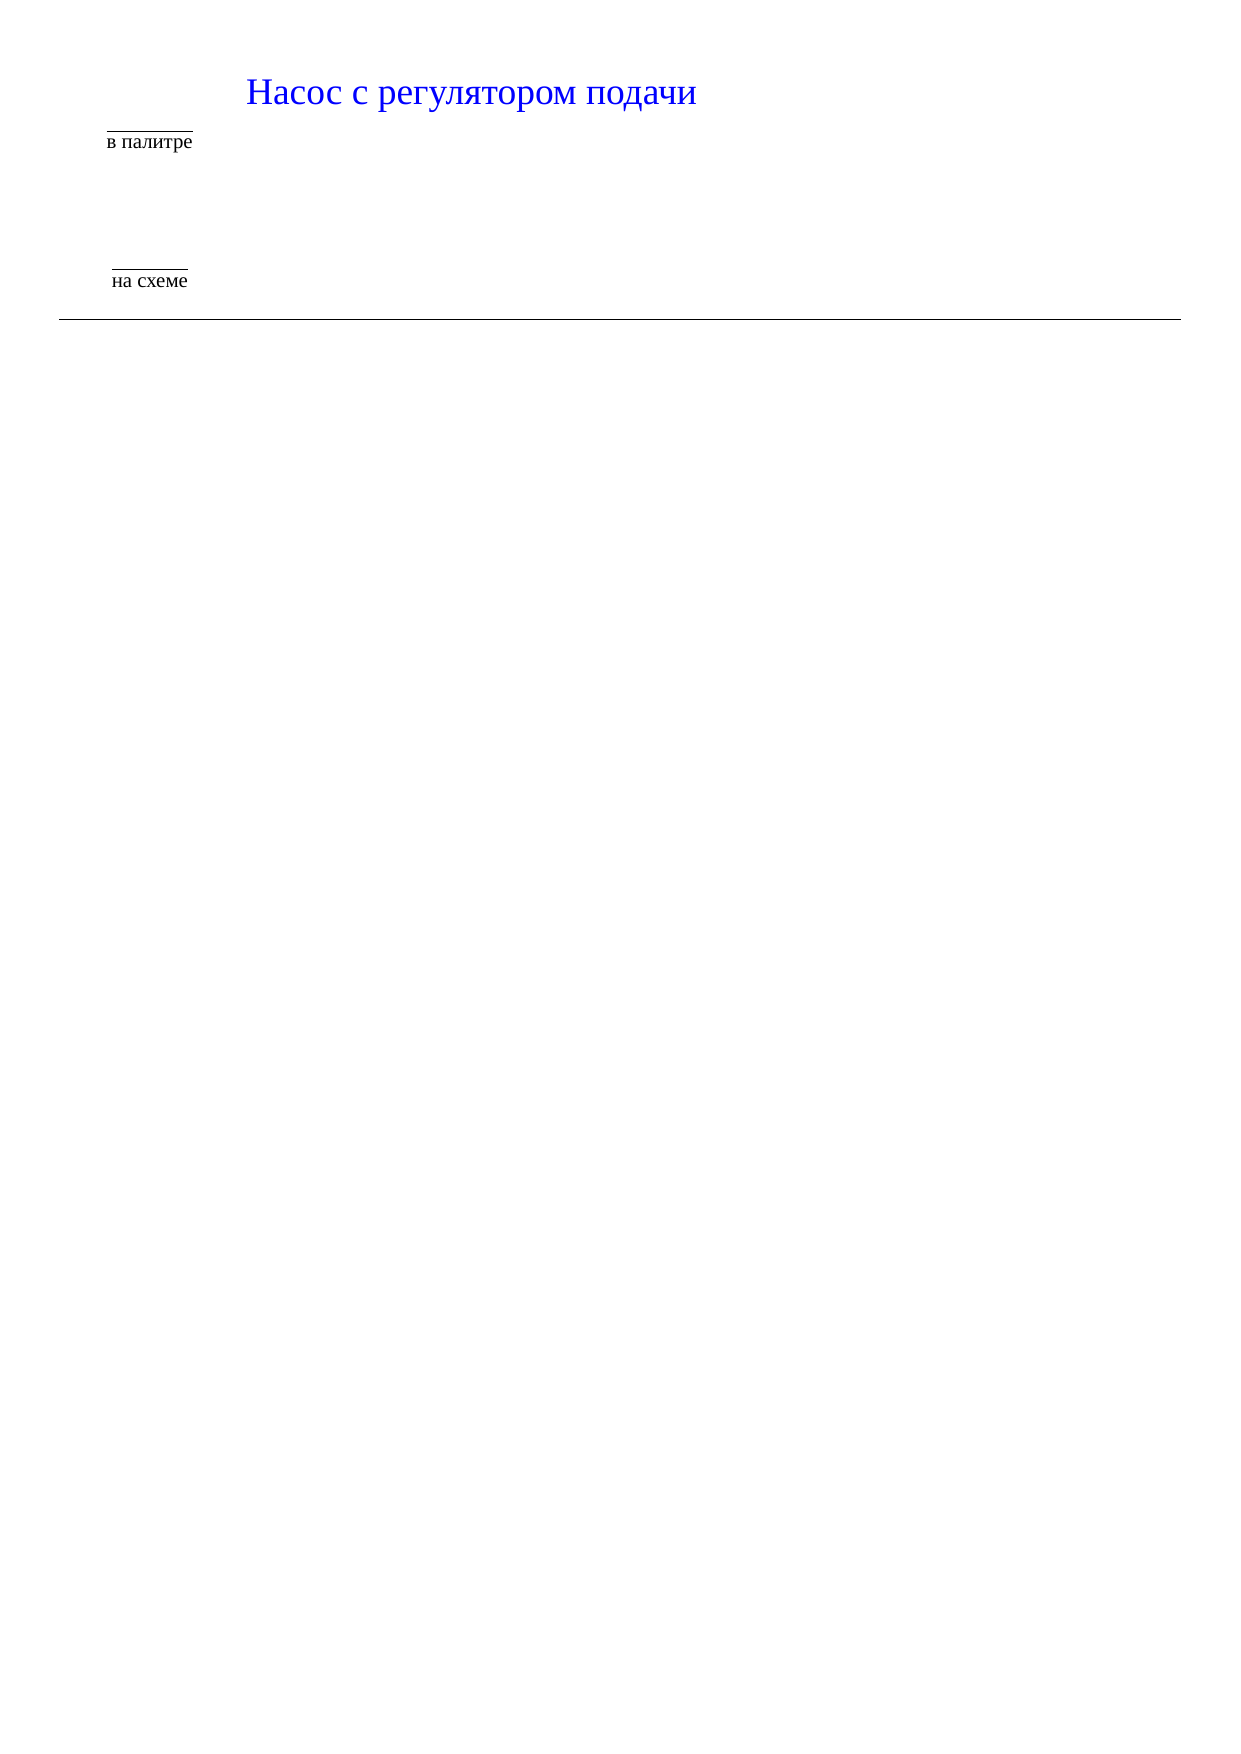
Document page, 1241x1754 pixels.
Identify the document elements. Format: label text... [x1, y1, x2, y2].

table_cell [240, 262, 1181, 319]
table_header [59, 59, 240, 124]
table_cell в палитре [59, 124, 240, 181]
table_header Насос с регулятором подачи [240, 59, 1181, 124]
table_cell [59, 181, 240, 262]
table_cell на схеме [59, 262, 240, 319]
table_cell [240, 181, 1181, 262]
table_cell [59, 320, 1181, 376]
table_cell [240, 124, 1181, 181]
